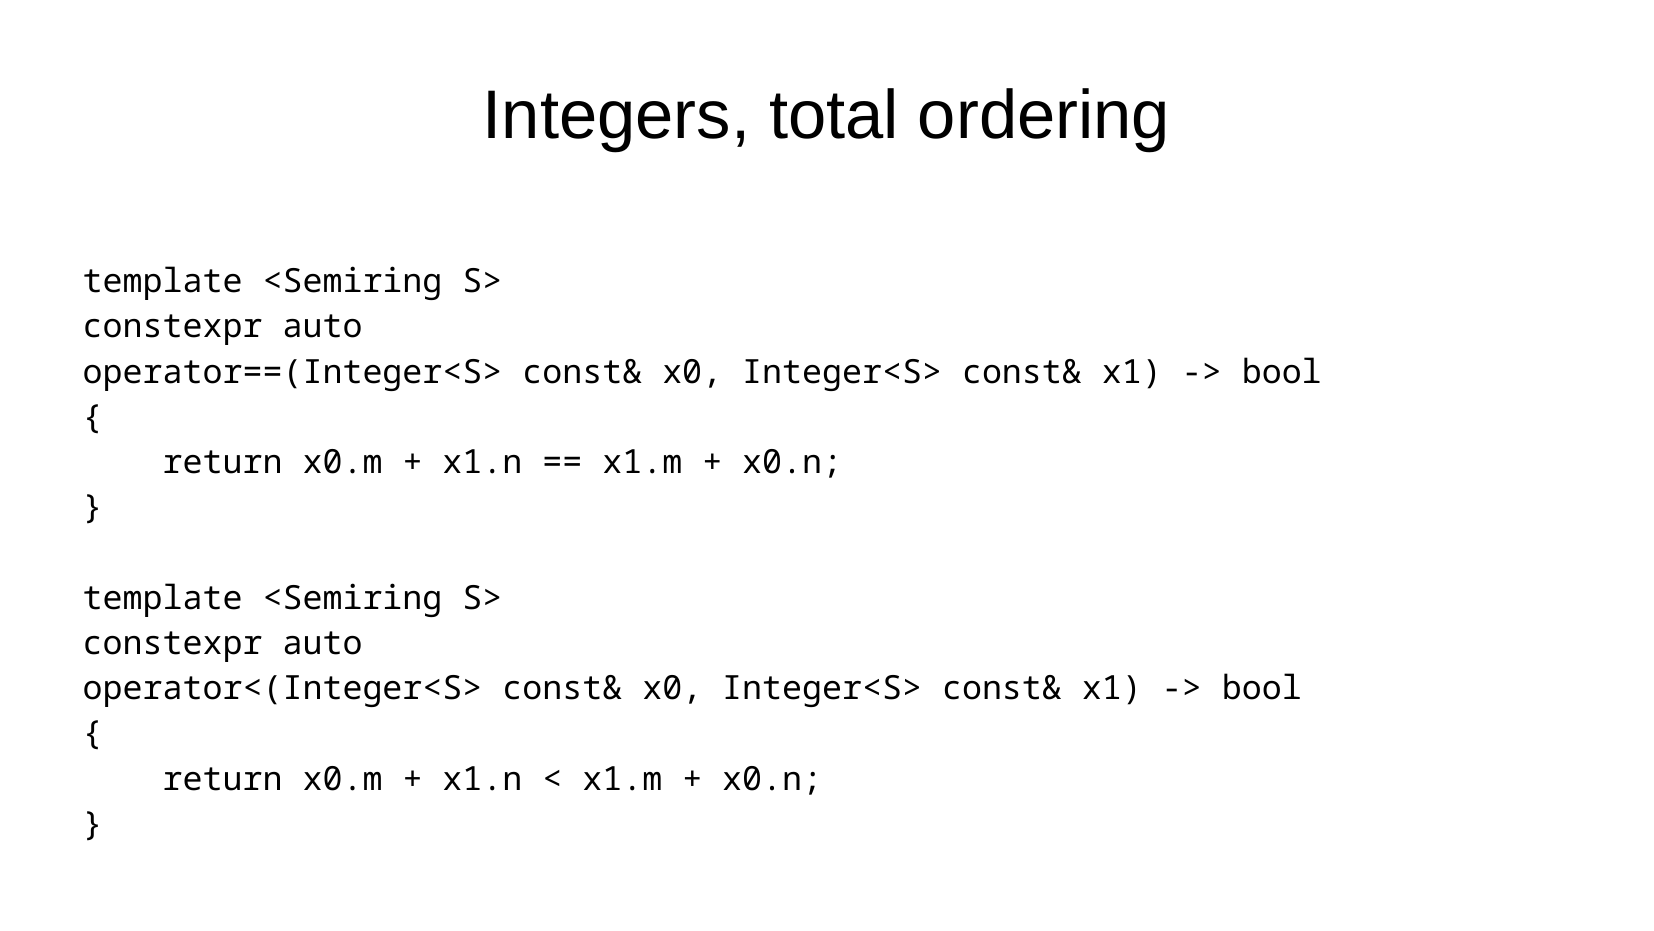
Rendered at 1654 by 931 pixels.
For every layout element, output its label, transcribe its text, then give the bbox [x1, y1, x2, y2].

title Integers, total ordering [82, 37, 1571, 193]
subtitle template <Semiring S> constexpr auto operator==(Integer<S> const& x0, Integer<S> const& x1) -> bool { return x0.m + x1.n == x1.m + x0.n; } template <Semiring S> constexpr auto operator<(Integer<S> const& x0, Integer<S> const& x1) -> bool { return x0.m + x1.n < x1.m + x0.n; } [82, 193, 1571, 782]
